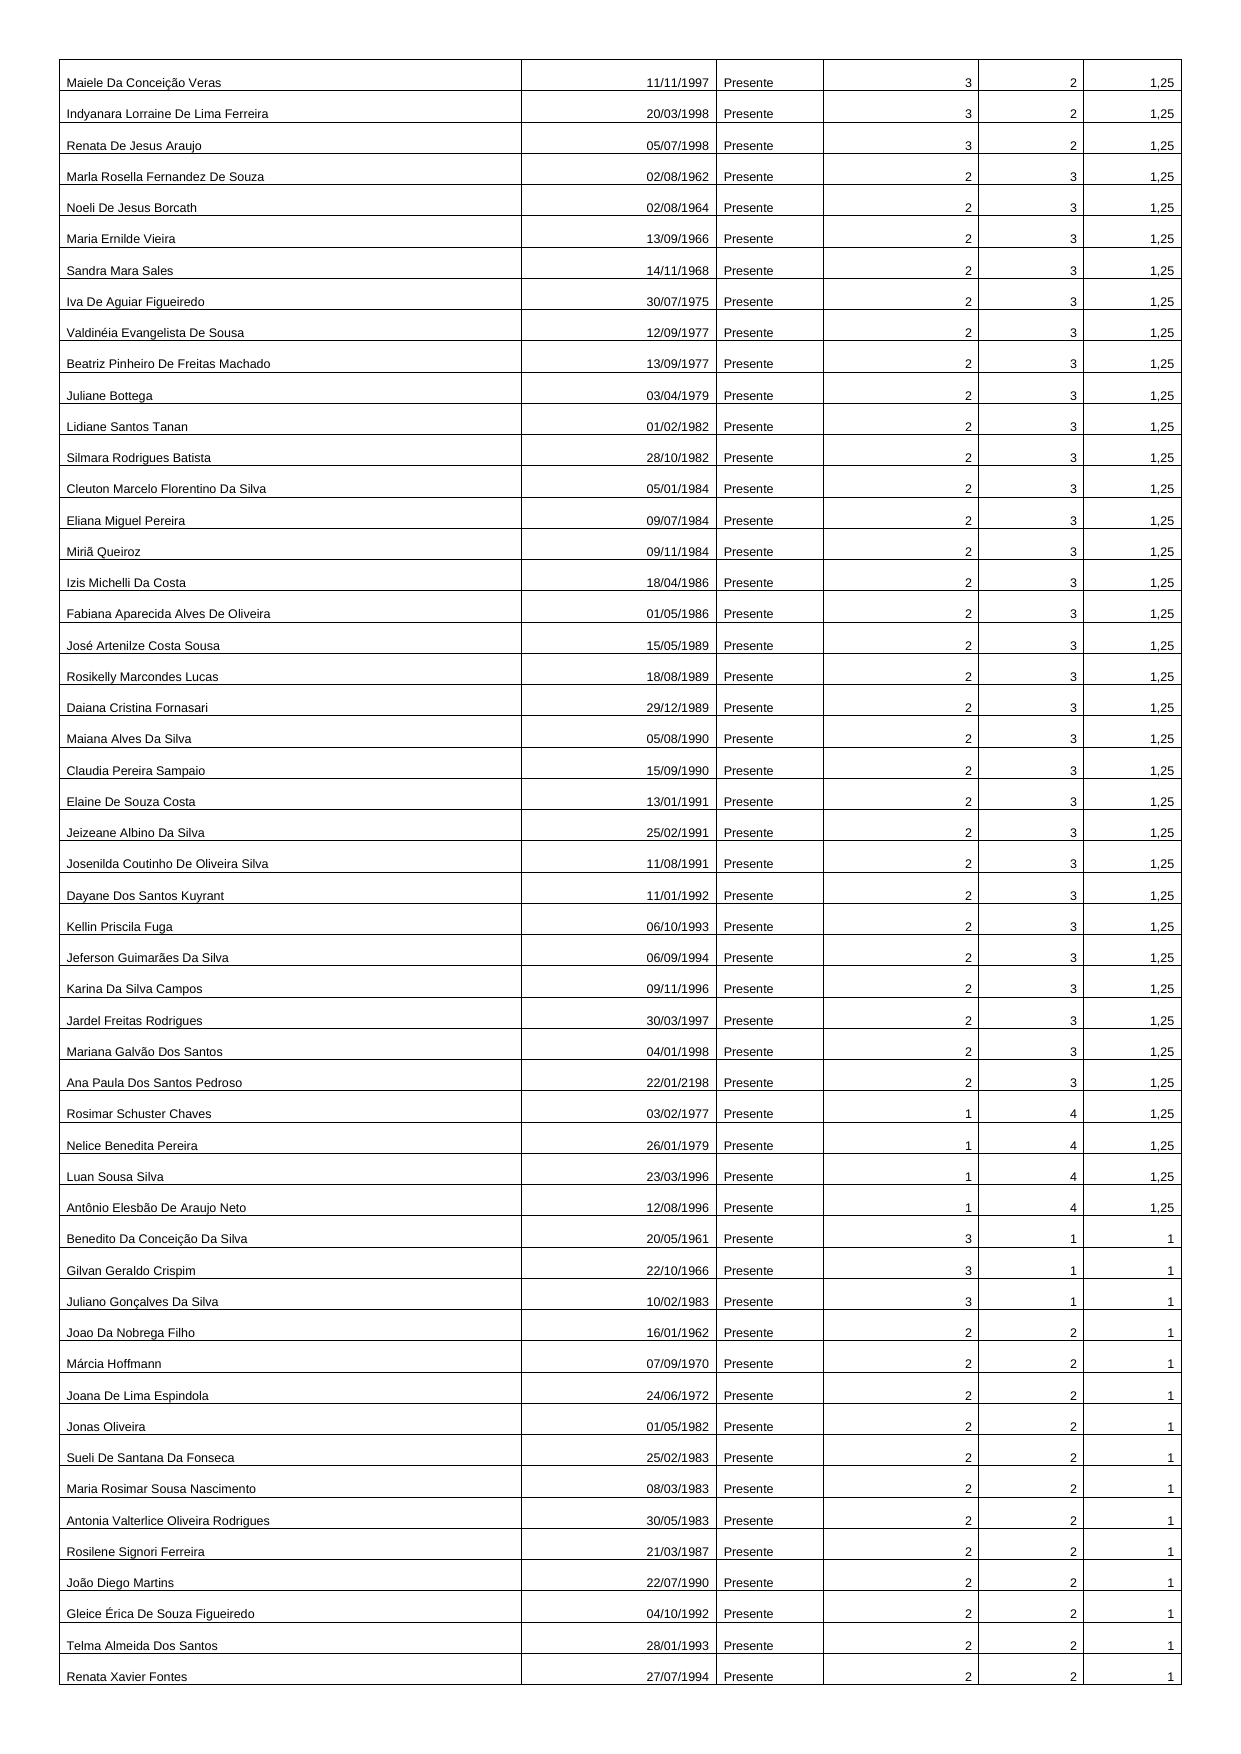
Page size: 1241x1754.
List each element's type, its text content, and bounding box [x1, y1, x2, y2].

table_cell 23/03/1996 [522, 1154, 716, 1184]
table_cell 09/11/1984 [522, 529, 716, 559]
table_cell 2 [824, 685, 978, 715]
table_cell 1 [1084, 1529, 1181, 1559]
table_cell Presente [717, 998, 823, 1028]
table_cell 3 [824, 1248, 978, 1278]
table_cell 3 [824, 60, 978, 90]
table_cell 16/01/1962 [522, 1310, 716, 1340]
table_cell 3 [979, 685, 1083, 715]
table_cell Presente [717, 1623, 823, 1653]
table_cell 1,25 [1084, 435, 1181, 465]
table_cell Joana De Lima Espindola [60, 1373, 521, 1403]
table_cell 11/08/1991 [522, 841, 716, 872]
table_cell Presente [717, 1498, 823, 1528]
table_cell Miriã Queiroz [60, 529, 521, 559]
table_cell 25/02/1983 [522, 1435, 716, 1465]
table_cell 2 [824, 560, 978, 590]
table_cell 2 [824, 591, 978, 622]
table_cell Ana Paula Dos Santos Pedroso [60, 1060, 521, 1090]
table_cell Presente [717, 466, 823, 497]
table_cell 15/09/1990 [522, 748, 716, 778]
table_cell 10/02/1983 [522, 1279, 716, 1309]
table_cell Izis Michelli Da Costa [60, 560, 521, 590]
table_cell Presente [717, 935, 823, 965]
table_cell Valdinéia Evangelista De Sousa [60, 310, 521, 340]
table_cell 3 [979, 841, 1083, 872]
table_cell Jeferson Guimarães Da Silva [60, 935, 521, 965]
table_cell 1 [824, 1154, 978, 1184]
table_cell Presente [717, 498, 823, 528]
table_cell 21/03/1987 [522, 1529, 716, 1559]
table_cell 1,25 [1084, 935, 1181, 965]
table_cell Claudia Pereira Sampaio [60, 748, 521, 778]
table_cell 1,25 [1084, 623, 1181, 653]
table_cell 2 [824, 1029, 978, 1059]
table_cell Presente [717, 1654, 823, 1684]
table_cell 3 [979, 654, 1083, 684]
table_cell 2 [824, 1591, 978, 1622]
table_cell 2 [824, 1529, 978, 1559]
table_cell Renata Xavier Fontes [60, 1654, 521, 1684]
table_cell Márcia Hoffmann [60, 1341, 521, 1372]
table_cell 1 [824, 1185, 978, 1215]
table_cell 3 [979, 935, 1083, 965]
table_cell Telma Almeida Dos Santos [60, 1623, 521, 1653]
table_cell Renata De Jesus Araujo [60, 123, 521, 153]
table_cell Presente [717, 873, 823, 903]
table_cell Nelice Benedita Pereira [60, 1123, 521, 1153]
table_cell 22/01/2198 [522, 1060, 716, 1090]
table_cell Noeli De Jesus Borcath [60, 185, 521, 215]
table_cell 3 [979, 873, 1083, 903]
table_cell 05/08/1990 [522, 716, 716, 747]
table_cell Presente [717, 1591, 823, 1622]
table_cell 3 [824, 123, 978, 153]
table_cell Rosikelly Marcondes Lucas [60, 654, 521, 684]
table_cell 1,25 [1084, 873, 1181, 903]
table_cell 3 [979, 966, 1083, 997]
table_cell 2 [979, 1466, 1083, 1497]
table_cell Presente [717, 1279, 823, 1309]
table_cell 1,25 [1084, 841, 1181, 872]
table_cell 1,25 [1084, 1060, 1181, 1090]
table_cell 1,25 [1084, 529, 1181, 559]
table_cell Presente [717, 1529, 823, 1559]
table_cell 1,25 [1084, 154, 1181, 184]
table_cell 2 [824, 841, 978, 872]
table_cell Presente [717, 1373, 823, 1403]
table_cell Presente [717, 1404, 823, 1434]
table_cell 2 [824, 1373, 978, 1403]
table_cell 22/10/1966 [522, 1248, 716, 1278]
table_cell 3 [979, 998, 1083, 1028]
table_cell Presente [717, 904, 823, 934]
table_cell 2 [824, 466, 978, 497]
table_cell Presente [717, 123, 823, 153]
table_cell 12/08/1996 [522, 1185, 716, 1215]
table_cell 1,25 [1084, 404, 1181, 434]
table_cell 1,25 [1084, 279, 1181, 309]
table_cell 15/05/1989 [522, 623, 716, 653]
table_cell Presente [717, 1248, 823, 1278]
table_cell 2 [824, 373, 978, 403]
table_cell 2 [824, 748, 978, 778]
table_cell Presente [717, 185, 823, 215]
table_cell 30/03/1997 [522, 998, 716, 1028]
table_cell Elaine De Souza Costa [60, 779, 521, 809]
table_cell Juliano Gonçalves Da Silva [60, 1279, 521, 1309]
table_cell Presente [717, 1466, 823, 1497]
table_cell Presente [717, 1435, 823, 1465]
table_cell 3 [824, 1216, 978, 1247]
table_cell 2 [824, 216, 978, 247]
table_cell 09/11/1996 [522, 966, 716, 997]
table_cell 3 [979, 779, 1083, 809]
table_cell 2 [824, 810, 978, 840]
table_cell 3 [979, 435, 1083, 465]
table_cell Karina Da Silva Campos [60, 966, 521, 997]
table_cell 3 [824, 1279, 978, 1309]
table_cell 3 [979, 373, 1083, 403]
table_cell 2 [824, 1623, 978, 1653]
table_cell 3 [979, 216, 1083, 247]
table_cell 2 [824, 779, 978, 809]
table_cell 1 [1084, 1498, 1181, 1528]
table_cell 2 [824, 279, 978, 309]
table_cell Presente [717, 60, 823, 90]
table_cell 1 [1084, 1248, 1181, 1278]
table_cell 1 [979, 1248, 1083, 1278]
table_cell 3 [979, 1060, 1083, 1090]
table_cell 27/07/1994 [522, 1654, 716, 1684]
table_cell Presente [717, 1216, 823, 1247]
table_cell 3 [979, 716, 1083, 747]
table_cell 06/09/1994 [522, 935, 716, 965]
table_cell Rosimar Schuster Chaves [60, 1091, 521, 1122]
table_cell Gilvan Geraldo Crispim [60, 1248, 521, 1278]
table_cell 03/02/1977 [522, 1091, 716, 1122]
table_cell 1 [1084, 1560, 1181, 1590]
table_cell 1 [1084, 1310, 1181, 1340]
table_cell 2 [824, 873, 978, 903]
table_cell 13/01/1991 [522, 779, 716, 809]
table_cell 4 [979, 1091, 1083, 1122]
table_cell 1,25 [1084, 466, 1181, 497]
table_cell 2 [979, 1373, 1083, 1403]
table_cell 2 [824, 310, 978, 340]
table_cell 3 [979, 404, 1083, 434]
table_cell 3 [824, 91, 978, 122]
table_cell Presente [717, 1341, 823, 1372]
table_cell 18/08/1989 [522, 654, 716, 684]
table_cell 1,25 [1084, 123, 1181, 153]
table_cell 3 [979, 591, 1083, 622]
table_cell 13/09/1977 [522, 341, 716, 372]
table_cell Presente [717, 654, 823, 684]
table_cell 1 [1084, 1341, 1181, 1372]
table_cell 1,25 [1084, 248, 1181, 278]
table_cell Presente [717, 748, 823, 778]
table_cell 3 [979, 560, 1083, 590]
table_cell 1,25 [1084, 685, 1181, 715]
table_cell 2 [979, 1310, 1083, 1340]
table_cell Indyanara Lorraine De Lima Ferreira [60, 91, 521, 122]
table_cell 2 [824, 435, 978, 465]
table_cell 2 [824, 1310, 978, 1340]
table_cell 05/01/1984 [522, 466, 716, 497]
table_cell Presente [717, 1185, 823, 1215]
table_cell 02/08/1964 [522, 185, 716, 215]
table_cell 1,25 [1084, 1091, 1181, 1122]
table_cell 2 [824, 404, 978, 434]
table_cell 2 [979, 60, 1083, 90]
table_cell 1 [1084, 1591, 1181, 1622]
table_cell 2 [824, 341, 978, 372]
table_cell Presente [717, 248, 823, 278]
table_cell 1 [1084, 1623, 1181, 1653]
table_cell 2 [824, 1466, 978, 1497]
table_cell Josenilda Coutinho De Oliveira Silva [60, 841, 521, 872]
table_cell 2 [824, 904, 978, 934]
table_cell 2 [979, 1435, 1083, 1465]
table_cell Eliana Miguel Pereira [60, 498, 521, 528]
table_cell Maria Ernilde Vieira [60, 216, 521, 247]
table_cell 2 [824, 623, 978, 653]
table_cell 1 [979, 1216, 1083, 1247]
table_cell 1,25 [1084, 216, 1181, 247]
table_cell Presente [717, 1123, 823, 1153]
table_cell 2 [979, 1529, 1083, 1559]
table_cell 20/03/1998 [522, 91, 716, 122]
table_cell 2 [979, 1404, 1083, 1434]
table_cell 05/07/1998 [522, 123, 716, 153]
table_cell 1 [1084, 1654, 1181, 1684]
table_cell 1,25 [1084, 185, 1181, 215]
table_cell 1 [824, 1123, 978, 1153]
table_cell Presente [717, 1154, 823, 1184]
table_cell Presente [717, 1029, 823, 1059]
table_cell Kellin Priscila Fuga [60, 904, 521, 934]
table_cell Dayane Dos Santos Kuyrant [60, 873, 521, 903]
table_cell 2 [824, 154, 978, 184]
table_cell 3 [979, 248, 1083, 278]
table_cell Presente [717, 154, 823, 184]
table_cell João Diego Martins [60, 1560, 521, 1590]
table_cell 1,25 [1084, 591, 1181, 622]
table_cell 3 [979, 623, 1083, 653]
table_cell 2 [824, 998, 978, 1028]
table_cell Rosilene Signori Ferreira [60, 1529, 521, 1559]
table_cell 3 [979, 154, 1083, 184]
table_cell Fabiana Aparecida Alves De Oliveira [60, 591, 521, 622]
table_cell 1,25 [1084, 373, 1181, 403]
table_cell 1,25 [1084, 810, 1181, 840]
table_cell 01/02/1982 [522, 404, 716, 434]
table_cell Presente [717, 623, 823, 653]
table_cell Presente [717, 310, 823, 340]
table_cell Presente [717, 560, 823, 590]
table_cell Presente [717, 685, 823, 715]
table_cell Presente [717, 529, 823, 559]
table_cell 2 [824, 185, 978, 215]
table_cell 1,25 [1084, 1154, 1181, 1184]
table_cell Presente [717, 435, 823, 465]
table_cell Sandra Mara Sales [60, 248, 521, 278]
table_cell 2 [824, 1654, 978, 1684]
table_cell 3 [979, 810, 1083, 840]
table_cell 2 [824, 529, 978, 559]
table_cell Presente [717, 591, 823, 622]
table_cell 1,25 [1084, 310, 1181, 340]
table_cell Daiana Cristina Fornasari [60, 685, 521, 715]
table_cell Maiana Alves Da Silva [60, 716, 521, 747]
table_cell Gleice Érica De Souza Figueiredo [60, 1591, 521, 1622]
table_cell 1 [979, 1279, 1083, 1309]
table_cell 2 [824, 1435, 978, 1465]
table_cell 06/10/1993 [522, 904, 716, 934]
table_cell 2 [979, 1623, 1083, 1653]
table_cell 1 [1084, 1404, 1181, 1434]
table_cell Presente [717, 841, 823, 872]
table_cell 18/04/1986 [522, 560, 716, 590]
table_cell Antônio Elesbão De Araujo Neto [60, 1185, 521, 1215]
table_cell 2 [979, 123, 1083, 153]
table_cell Silmara Rodrigues Batista [60, 435, 521, 465]
table_cell 28/01/1993 [522, 1623, 716, 1653]
table_cell Presente [717, 91, 823, 122]
table_cell Cleuton Marcelo Florentino Da Silva [60, 466, 521, 497]
table_cell Jeizeane Albino Da Silva [60, 810, 521, 840]
table_cell 29/12/1989 [522, 685, 716, 715]
table_cell 2 [979, 1654, 1083, 1684]
table_cell Benedito Da Conceição Da Silva [60, 1216, 521, 1247]
table_cell 1,25 [1084, 560, 1181, 590]
table_cell 2 [979, 1341, 1083, 1372]
table_cell 2 [979, 1560, 1083, 1590]
table_cell Jonas Oliveira [60, 1404, 521, 1434]
table_cell 3 [979, 310, 1083, 340]
table_cell 11/11/1997 [522, 60, 716, 90]
table_cell 2 [824, 1498, 978, 1528]
table_cell Marla Rosella Fernandez De Souza [60, 154, 521, 184]
table_cell 02/08/1962 [522, 154, 716, 184]
table_cell Presente [717, 279, 823, 309]
table_cell Presente [717, 1091, 823, 1122]
table_cell 1 [824, 1091, 978, 1122]
table_cell Mariana Galvão Dos Santos [60, 1029, 521, 1059]
table_cell 22/07/1990 [522, 1560, 716, 1590]
table_cell 20/05/1961 [522, 1216, 716, 1247]
table_cell 30/07/1975 [522, 279, 716, 309]
table_cell 1,25 [1084, 654, 1181, 684]
table_cell 1,25 [1084, 498, 1181, 528]
table_cell Presente [717, 341, 823, 372]
table_cell 2 [824, 1341, 978, 1372]
table_cell 2 [824, 966, 978, 997]
table_cell Maiele Da Conceição Veras [60, 60, 521, 90]
table_cell 4 [979, 1185, 1083, 1215]
table_cell 1 [1084, 1435, 1181, 1465]
table_cell 12/09/1977 [522, 310, 716, 340]
table_cell 3 [979, 529, 1083, 559]
table_cell 3 [979, 341, 1083, 372]
table_cell 1,25 [1084, 779, 1181, 809]
table_cell Presente [717, 216, 823, 247]
table_cell Presente [717, 404, 823, 434]
table_cell Presente [717, 1060, 823, 1090]
table_cell 1,25 [1084, 1185, 1181, 1215]
table_cell 1,25 [1084, 748, 1181, 778]
table_cell 08/03/1983 [522, 1466, 716, 1497]
table_cell Juliane Bottega [60, 373, 521, 403]
table_cell Jardel Freitas Rodrigues [60, 998, 521, 1028]
table_cell 1,25 [1084, 1029, 1181, 1059]
table_cell 2 [824, 498, 978, 528]
table_cell Antonia Valterlice Oliveira Rodrigues [60, 1498, 521, 1528]
table_cell 2 [824, 248, 978, 278]
table_cell 2 [979, 1591, 1083, 1622]
table_cell 01/05/1982 [522, 1404, 716, 1434]
table_cell 4 [979, 1154, 1083, 1184]
table_cell 25/02/1991 [522, 810, 716, 840]
table_cell 2 [824, 1404, 978, 1434]
table_cell 14/11/1968 [522, 248, 716, 278]
table_cell 2 [824, 716, 978, 747]
table_cell 2 [824, 1560, 978, 1590]
table_cell 4 [979, 1123, 1083, 1153]
table_cell 3 [979, 904, 1083, 934]
table_cell 26/01/1979 [522, 1123, 716, 1153]
table_cell Presente [717, 1560, 823, 1590]
table_cell 1,25 [1084, 60, 1181, 90]
table_cell 3 [979, 279, 1083, 309]
table_cell 1 [1084, 1373, 1181, 1403]
table_cell Presente [717, 966, 823, 997]
table_cell 3 [979, 185, 1083, 215]
table_cell 03/04/1979 [522, 373, 716, 403]
table_cell 2 [979, 1498, 1083, 1528]
table_cell Presente [717, 716, 823, 747]
table_cell Iva De Aguiar Figueiredo [60, 279, 521, 309]
table_cell 1,25 [1084, 716, 1181, 747]
table_cell Lidiane Santos Tanan [60, 404, 521, 434]
table_cell 07/09/1970 [522, 1341, 716, 1372]
table_cell 24/06/1972 [522, 1373, 716, 1403]
table_cell 3 [979, 498, 1083, 528]
table_cell Sueli De Santana Da Fonseca [60, 1435, 521, 1465]
table_cell Presente [717, 373, 823, 403]
table_cell 2 [824, 654, 978, 684]
table_cell 28/10/1982 [522, 435, 716, 465]
table_cell 1,25 [1084, 904, 1181, 934]
table_cell 04/01/1998 [522, 1029, 716, 1059]
table_cell 1 [1084, 1466, 1181, 1497]
table_cell 2 [824, 1060, 978, 1090]
table_cell 01/05/1986 [522, 591, 716, 622]
table_cell 1,25 [1084, 966, 1181, 997]
table_cell 2 [824, 935, 978, 965]
table_cell Presente [717, 779, 823, 809]
table_cell Presente [717, 810, 823, 840]
table_cell 04/10/1992 [522, 1591, 716, 1622]
table_cell 1,25 [1084, 341, 1181, 372]
table_cell 1,25 [1084, 998, 1181, 1028]
table_cell 2 [979, 91, 1083, 122]
table_cell 3 [979, 1029, 1083, 1059]
table_cell 1,25 [1084, 1123, 1181, 1153]
table_cell Luan Sousa Silva [60, 1154, 521, 1184]
table_cell José Artenilze Costa Sousa [60, 623, 521, 653]
table_cell 13/09/1966 [522, 216, 716, 247]
table_cell Joao Da Nobrega Filho [60, 1310, 521, 1340]
table_cell Maria Rosimar Sousa Nascimento [60, 1466, 521, 1497]
table_cell Beatriz Pinheiro De Freitas Machado [60, 341, 521, 372]
table_cell 3 [979, 748, 1083, 778]
table_cell 09/07/1984 [522, 498, 716, 528]
table_cell 30/05/1983 [522, 1498, 716, 1528]
table_cell 1,25 [1084, 91, 1181, 122]
table_cell 1 [1084, 1216, 1181, 1247]
table_cell 11/01/1992 [522, 873, 716, 903]
table_cell 1 [1084, 1279, 1181, 1309]
table_cell Presente [717, 1310, 823, 1340]
table_cell 3 [979, 466, 1083, 497]
